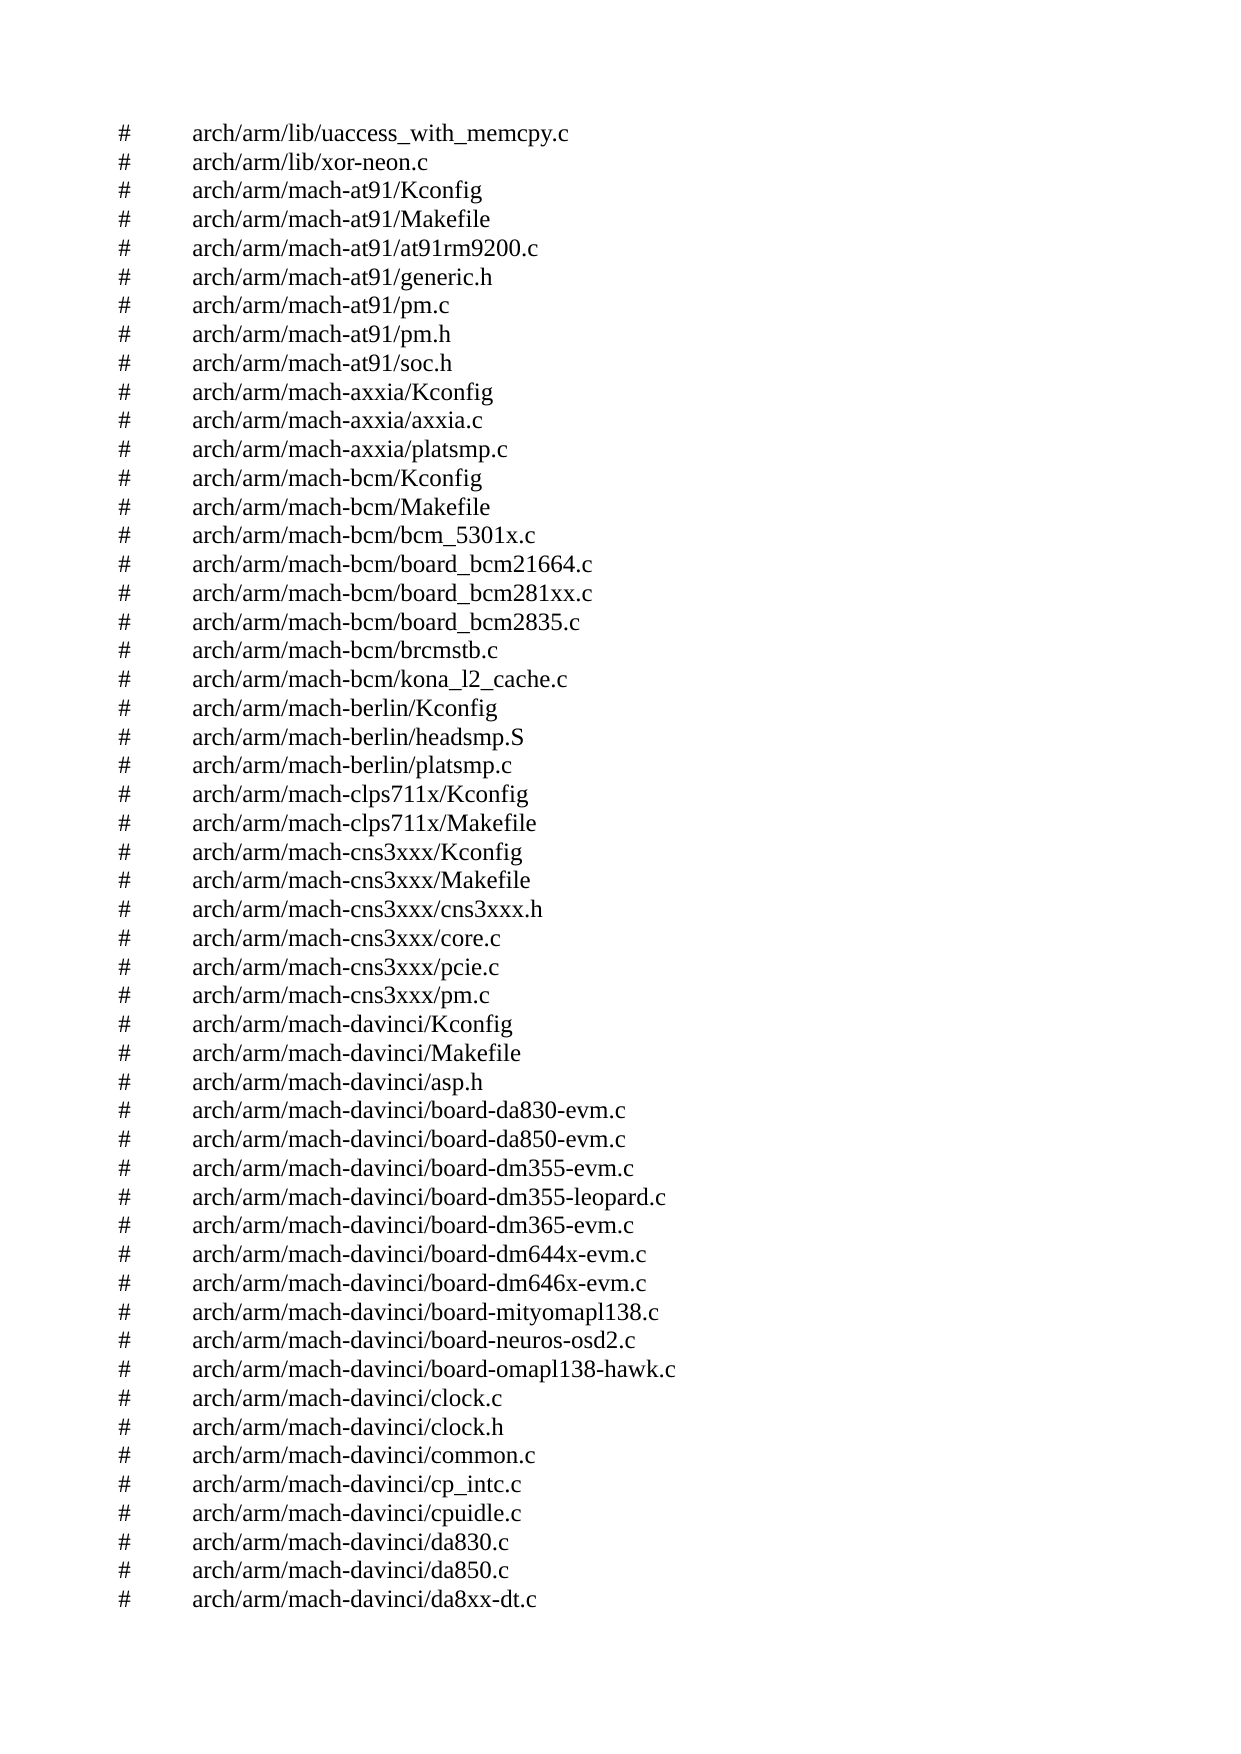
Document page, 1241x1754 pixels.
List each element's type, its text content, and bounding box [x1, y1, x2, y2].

text # arch/arm/mach-axxia/Kconfig [118, 377, 1122, 406]
text # arch/arm/mach-at91/at91rm9200.c [118, 233, 1122, 262]
text # arch/arm/mach-cns3xxx/core.c [118, 923, 1122, 952]
text # arch/arm/mach-berlin/platsmp.c [118, 751, 1122, 779]
text # arch/arm/mach-davinci/board-neuros-osd2.c [118, 1326, 1122, 1354]
text # arch/arm/mach-clps711x/Kconfig [118, 779, 1122, 808]
text # arch/arm/mach-cns3xxx/pcie.c [118, 952, 1122, 981]
text # arch/arm/mach-axxia/platsmp.c [118, 434, 1122, 463]
text # arch/arm/mach-davinci/board-dm646x-evm.c [118, 1268, 1122, 1297]
text # arch/arm/mach-davinci/asp.h [118, 1067, 1122, 1096]
text # arch/arm/mach-davinci/cpuidle.c [118, 1498, 1122, 1527]
text # arch/arm/mach-berlin/headsmp.S [118, 722, 1122, 751]
text # arch/arm/mach-davinci/board-dm644x-evm.c [118, 1239, 1122, 1268]
text # arch/arm/mach-cns3xxx/pm.c [118, 981, 1122, 1009]
text # arch/arm/mach-bcm/kona_l2_cache.c [118, 664, 1122, 693]
text # arch/arm/mach-davinci/board-omapl138-hawk.c [118, 1354, 1122, 1383]
text # arch/arm/mach-davinci/da8xx-dt.c [118, 1584, 1122, 1613]
text # arch/arm/mach-bcm/Makefile [118, 492, 1122, 521]
text # arch/arm/lib/xor-neon.c [118, 147, 1122, 176]
text # arch/arm/mach-davinci/board-da850-evm.c [118, 1124, 1122, 1153]
text # arch/arm/mach-cns3xxx/cns3xxx.h [118, 894, 1122, 923]
text # arch/arm/mach-bcm/Kconfig [118, 463, 1122, 492]
text # arch/arm/mach-davinci/cp_intc.c [118, 1469, 1122, 1498]
text # arch/arm/mach-clps711x/Makefile [118, 808, 1122, 837]
text # arch/arm/mach-davinci/board-dm355-evm.c [118, 1153, 1122, 1182]
text # arch/arm/mach-bcm/board_bcm2835.c [118, 607, 1122, 636]
text # arch/arm/mach-at91/soc.h [118, 348, 1122, 377]
text # arch/arm/mach-at91/pm.h [118, 319, 1122, 348]
text # arch/arm/mach-at91/Kconfig [118, 176, 1122, 204]
text # arch/arm/mach-axxia/axxia.c [118, 406, 1122, 434]
text # arch/arm/mach-at91/pm.c [118, 291, 1122, 319]
text # arch/arm/mach-at91/Makefile [118, 204, 1122, 233]
text # arch/arm/mach-davinci/board-dm355-leopard.c [118, 1182, 1122, 1211]
text # arch/arm/mach-bcm/board_bcm281xx.c [118, 578, 1122, 607]
text # arch/arm/mach-bcm/board_bcm21664.c [118, 549, 1122, 578]
text # arch/arm/mach-davinci/clock.c [118, 1383, 1122, 1412]
text # arch/arm/mach-davinci/da830.c [118, 1527, 1122, 1556]
text # arch/arm/mach-cns3xxx/Makefile [118, 866, 1122, 894]
text # arch/arm/mach-davinci/common.c [118, 1441, 1122, 1469]
text # arch/arm/mach-bcm/bcm_5301x.c [118, 521, 1122, 549]
text # arch/arm/mach-davinci/board-mityomapl138.c [118, 1297, 1122, 1326]
text # arch/arm/mach-berlin/Kconfig [118, 693, 1122, 722]
text # arch/arm/lib/uaccess_with_memcpy.c [118, 118, 1122, 147]
text # arch/arm/mach-cns3xxx/Kconfig [118, 837, 1122, 866]
text # arch/arm/mach-davinci/clock.h [118, 1412, 1122, 1441]
text # arch/arm/mach-davinci/da850.c [118, 1556, 1122, 1584]
text # arch/arm/mach-davinci/board-da830-evm.c [118, 1096, 1122, 1124]
text # arch/arm/mach-bcm/brcmstb.c [118, 636, 1122, 664]
text # arch/arm/mach-davinci/Kconfig [118, 1009, 1122, 1038]
text # arch/arm/mach-at91/generic.h [118, 262, 1122, 291]
text # arch/arm/mach-davinci/Makefile [118, 1038, 1122, 1067]
text # arch/arm/mach-davinci/board-dm365-evm.c [118, 1211, 1122, 1239]
